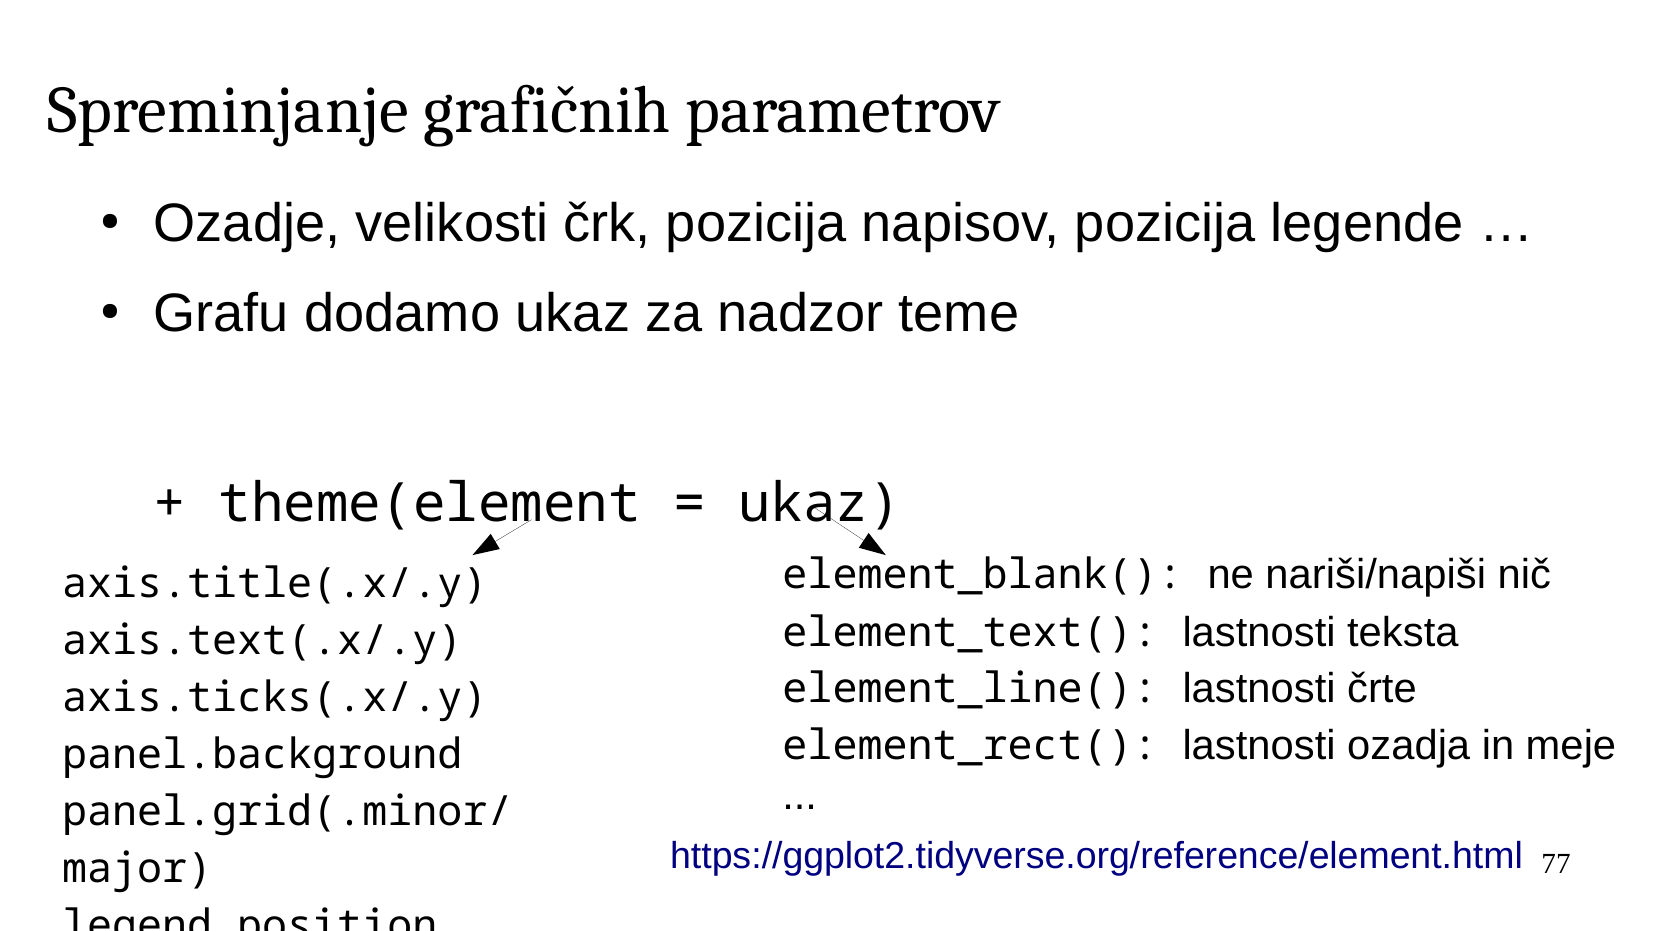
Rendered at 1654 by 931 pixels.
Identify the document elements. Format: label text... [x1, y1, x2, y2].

text_box element_blank(): ne nariši/napiši nič element_text(): lastnosti teksta element_line(): lastnosti črte element_rect(): lastnosti ozadja in meje ... [767, 536, 1642, 815]
text_box https://ggplot2.tidyverse.org/reference/element.html [655, 826, 1589, 884]
list Ozadje, velikosti črk, pozicija napisov, pozicija legende … Grafu dodamo ukaz za nadzor teme + theme(element = ukaz) [82, 192, 1571, 827]
text_box axis.title(.x/.y) axis.text(.x/.y) axis.ticks(.x/.y) panel.background panel.grid(.minor/major) legend.position legend.title ... [47, 545, 638, 931]
title Spreminjanje grafičnih parametrov [47, 33, 1536, 189]
